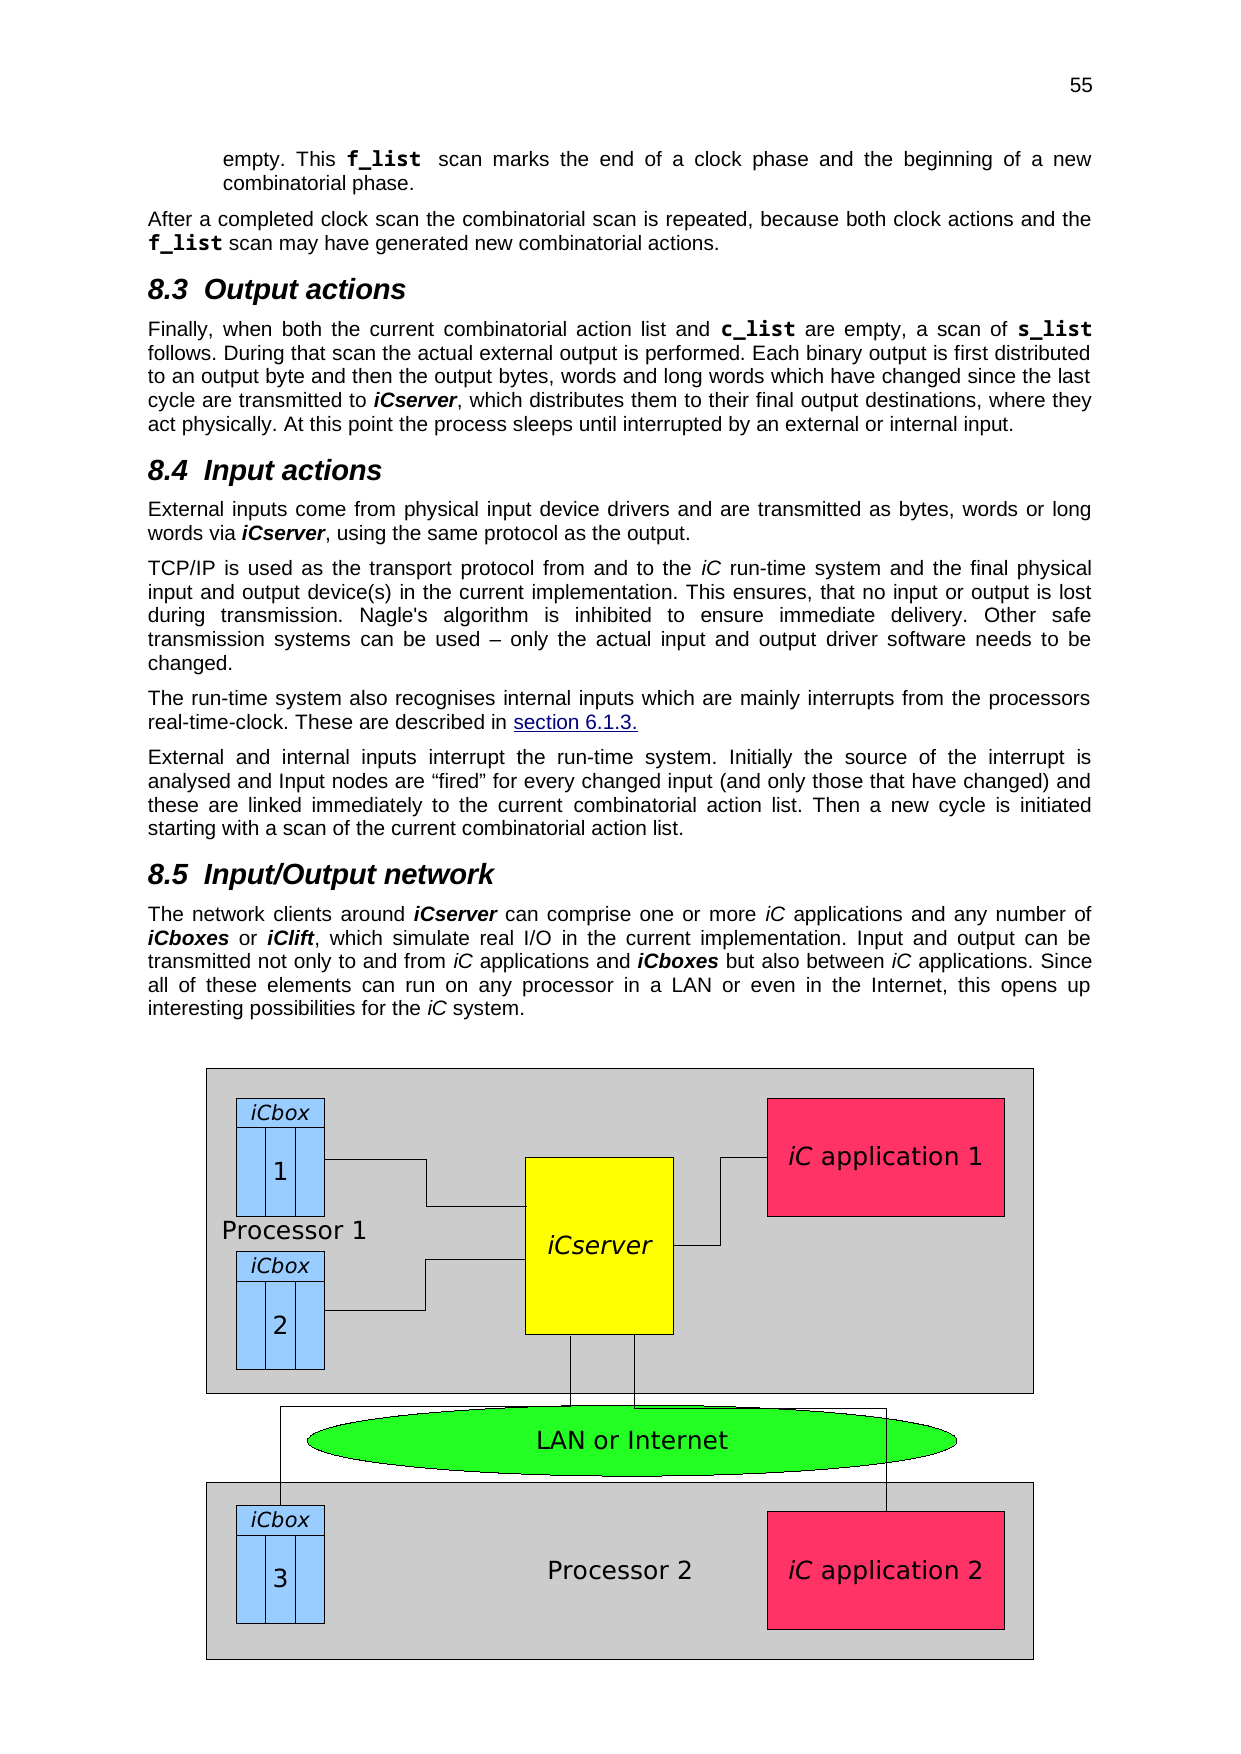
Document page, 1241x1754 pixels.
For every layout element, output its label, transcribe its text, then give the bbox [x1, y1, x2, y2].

subtitle Input/Output network [148, 858, 1092, 891]
text TCP/IP is used as the transport protocol from and to the iC run-time system and the final physical input and output device(s) in the current implementation. This ensures, that no input or output is lost during transmission. Nagle's algorithm is inhibited to ensure immediate delivery. Other safe transmission systems can be used – only the actual input and output driver software needs to be changed. [148, 557, 1092, 675]
text External inputs come from physical input device drivers and are transmitted as bytes, words or long words via iCserver, using the same protocol as the output. [148, 498, 1092, 545]
text After a completed clock scan the combinatorial scan is repeated, because both clock actions and the f_list scan may have generated new combinatorial actions. [148, 207, 1092, 255]
list empty. This f_list scan marks the end of a clock phase and the beginning of a new combinatorial phase. [185, 148, 1092, 195]
text The network clients around iCserver can comprise one or more iC applications and any number of iCboxes or iClift, which simulate real I/O in the current implementation. Input and output can be transmitted not only to and from iC applications and iCboxes but also between iC applications. Since all of these elements can run on any processor in a LAN or even in the Internet, this opens up interesting possibilities for the iC system. [148, 902, 1092, 1021]
subtitle Output actions [148, 273, 1092, 306]
subtitle Input actions [148, 453, 1092, 486]
text The run-time system also recognises internal inputs which are mainly interrupts from the processors real-time-clock. These are described in section 6.1.3. [148, 687, 1092, 734]
text Finally, when both the current combinatorial action list and c_list are empty, a scan of s_list follows. During that scan the actual external output is performed. Each binary output is first distributed to an output byte and then the output bytes, words and long words which have changed since the last cycle are transmitted to iCserver, which distributes them to their final output destinations, where they act physically. At this point the process sleeps until interrupted by an external or internal input. [148, 317, 1092, 436]
text External and internal inputs interrupt the run-time system. Initially the source of the interrupt is analysed and Input nodes are “fired” for every changed input (and only those that have changed) and these are linked immediately to the current combinatorial action list. Then a new cycle is initiated starting with a scan of the current combinatorial action list. [148, 746, 1092, 840]
